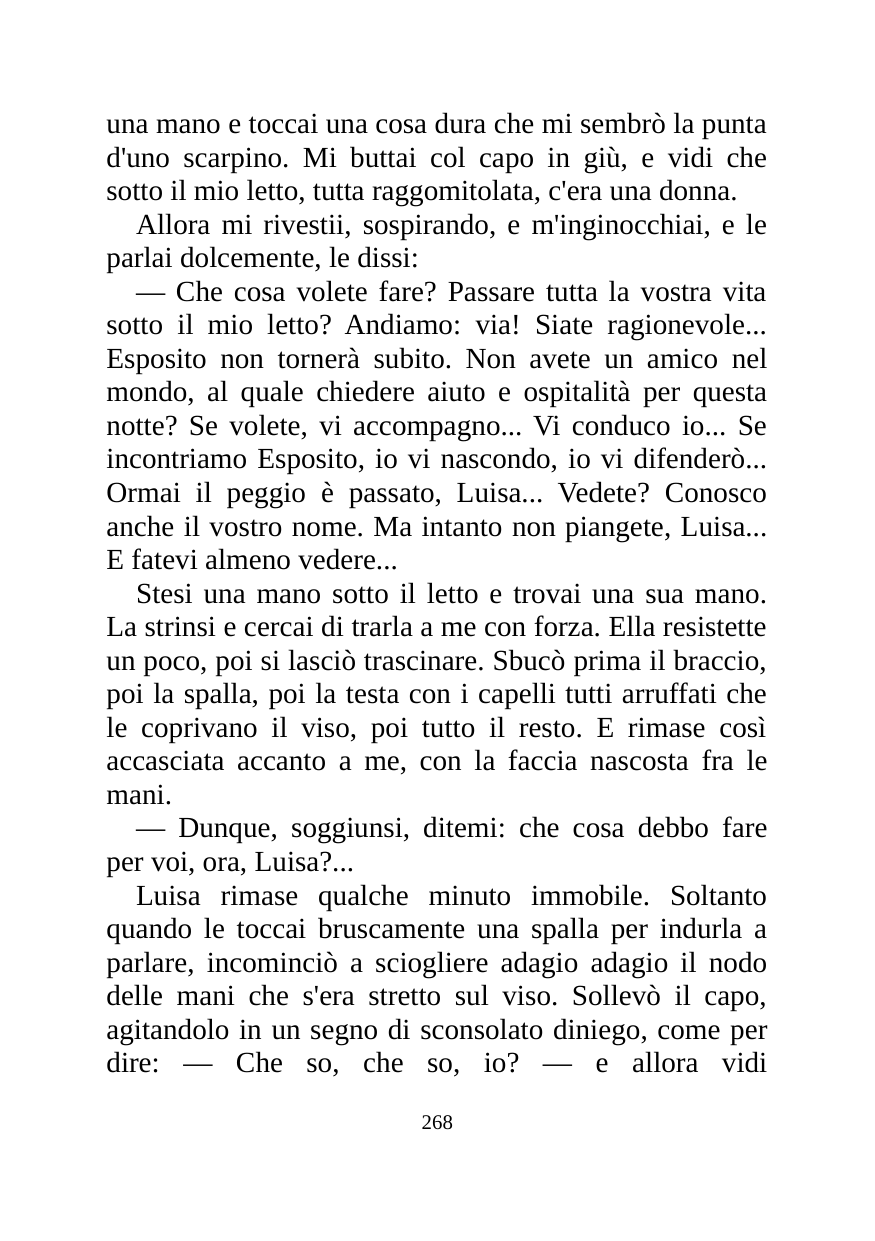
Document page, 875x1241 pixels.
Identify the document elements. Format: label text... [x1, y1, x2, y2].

text Allora mi rivestii, sospirando, e m'inginocchiai, e le parlai dolcemente, le dissi: [106, 207, 768, 274]
text — Dunque, soggiunsi, ditemi: che cosa debbo fare per voi, ora, Luisa?... [106, 811, 768, 878]
text — Che cosa volete fare? Passare tutta la vostra vita sotto il mio letto? Andiamo: via! Siate ragionevole... Esposito non tornerà subito. Non avete un amico nel mondo, al quale chiedere aiuto e ospitalità per questa notte? Se volete, vi accompagno... Vi conduco io... Se incontriamo Esposito, io vi nascondo, io vi difenderò... Ormai il peggio è passato, Luisa... Vedete? Conosco anche il vostro nome. Ma intanto non piangete, Luisa... E fatevi almeno vedere... [106, 274, 768, 576]
text Luisa rimase qualche minuto immobile. Soltanto quando le toccai bruscamente una spalla per indurla a parlare, incominciò a sciogliere adagio adagio il nodo delle mani che s'era stretto sul viso. Sollevò il capo, agitandolo in un segno di sconsolato diniego, come per dire: — Che so, che so, io? — e allora vidi [106, 878, 768, 1079]
text una mano e toccai una cosa dura che mi sembrò la punta d'uno scarpino. Mi buttai col capo in giù, e vidi che sotto il mio letto, tutta raggomitolata, c'era una donna. [106, 106, 768, 207]
text Stesi una mano sotto il letto e trovai una sua mano. La strinsi e cercai di trarla a me con forza. Ella resistette un poco, poi si lasciò trascinare. Sbucò prima il braccio, poi la spalla, poi la testa con i capelli tutti arruffati che le coprivano il viso, poi tutto il resto. E rimase così accasciata accanto a me, con la faccia nascosta fra le mani. [106, 576, 768, 811]
